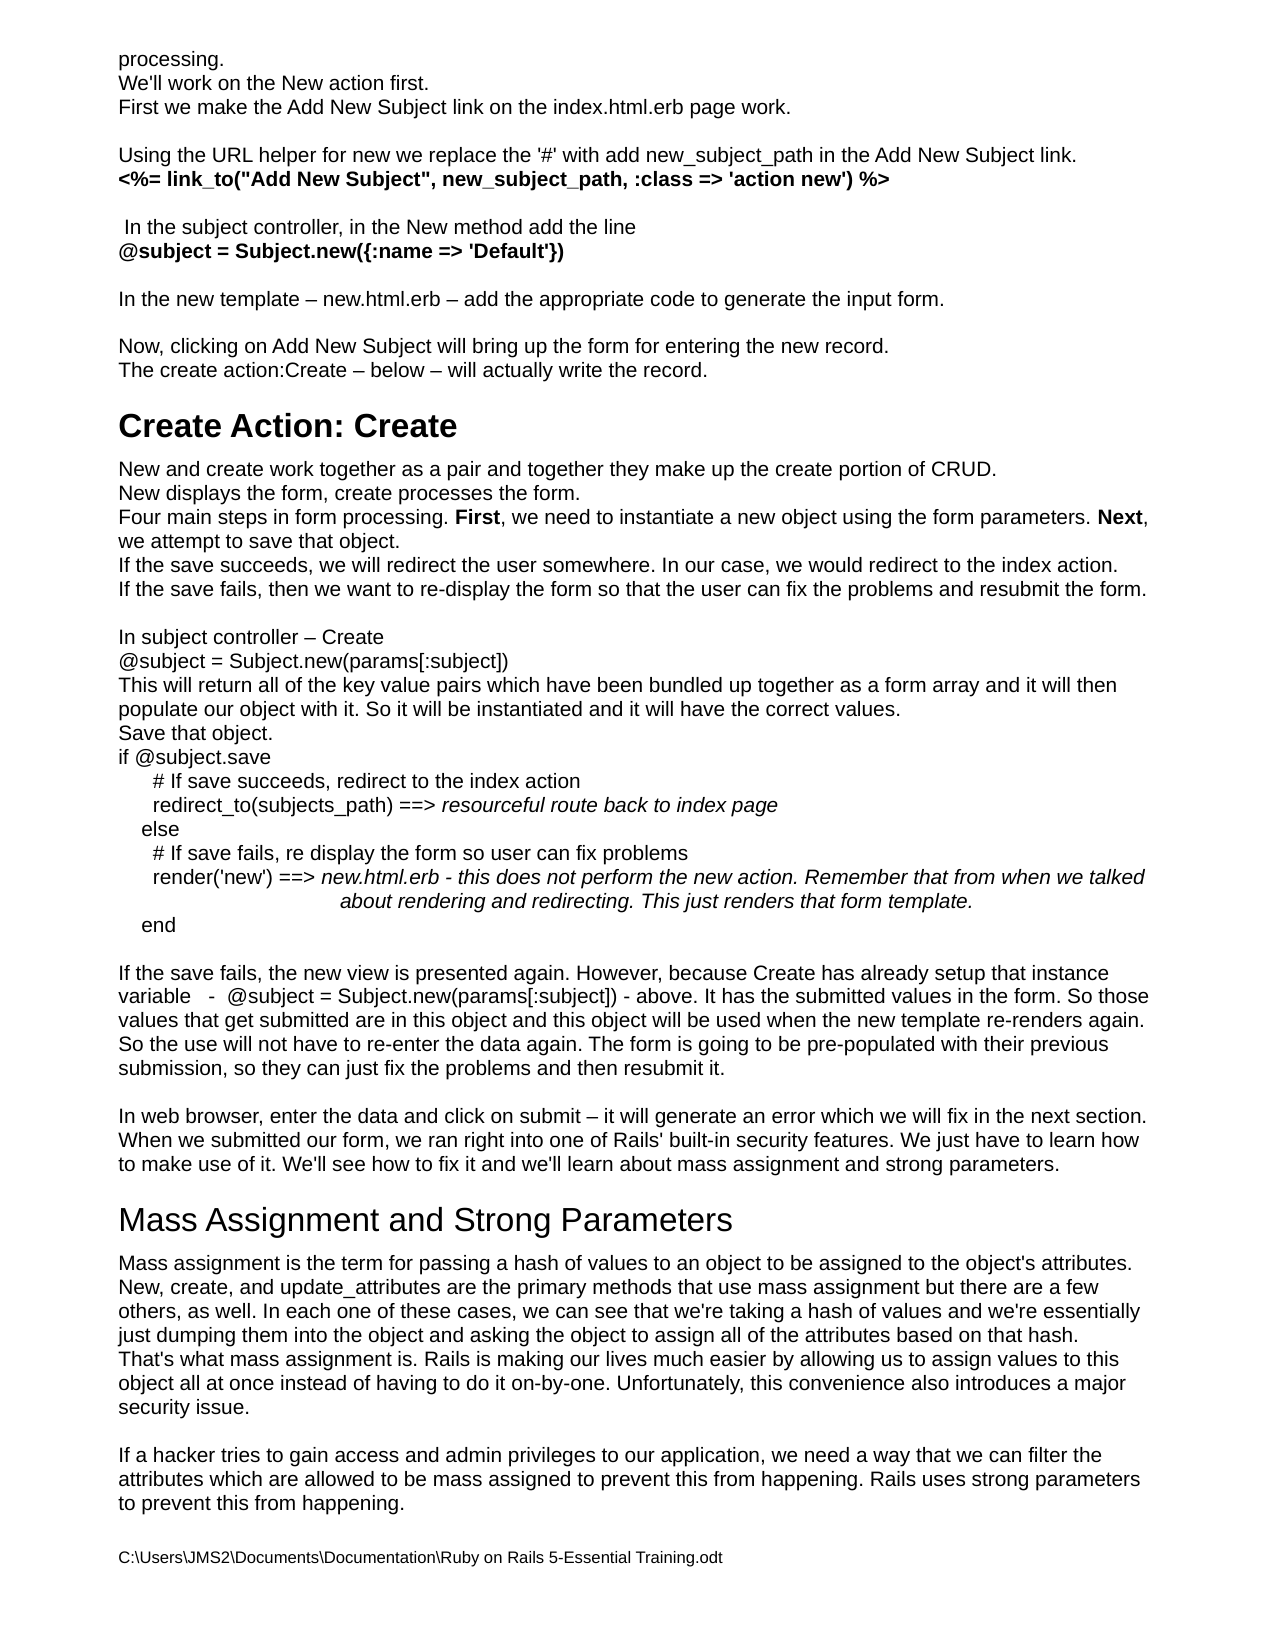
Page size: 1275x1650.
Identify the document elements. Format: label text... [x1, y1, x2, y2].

text The create action:Create – below – will actually write the record. [118, 358, 1157, 382]
text First we make the Add New Subject link on the index.html.erb page work. [118, 95, 1157, 119]
text That's what mass assignment is. Rails is making our lives much easier by allowing us to assign values to this object all at once instead of having to do it on-by-one. Unfortunately, this convenience also introduces a major security issue. [118, 1347, 1157, 1418]
text processing. [118, 47, 1157, 71]
text If the save succeeds, we will redirect the user somewhere. In our case, we would redirect to the index action. [118, 553, 1157, 577]
text We'll work on the New action first. [118, 71, 1157, 95]
text Now, clicking on Add New Subject will bring up the form for entering the new record. [118, 334, 1157, 358]
text If a hacker tries to gain access and admin privileges to our application, we need a way that we can filter the attributes which are allowed to be mass assigned to prevent this from happening. Rails uses strong parameters to prevent this from happening. [118, 1442, 1157, 1514]
text if @subject.save # If save succeeds, redirect to the index action redirect_to(subjects_path) ==> resourceful route back to index page else # If save fails, re display the form so user can fix problems render('new') ==> new.html.erb - this does not perform the new action. Remember that from when we talked about rendering and redirecting. This just renders that form template. end [118, 745, 1157, 936]
text In subject controller – Create [118, 625, 1157, 649]
text Save that object. [118, 721, 1157, 745]
text @subject = Subject.new(params[:subject]) [118, 649, 1157, 673]
subtitle @subject = Subject.new({:name => 'Default'}) [118, 238, 1157, 262]
text Using the URL helper for new we replace the '#' with add new_subject_path in the Add New Subject link. [118, 143, 1157, 167]
text New and create work together as a pair and together they make up the create portion of CRUD. [118, 457, 1157, 481]
text In the subject controller, in the New method add the line [118, 214, 1157, 238]
text If the save fails, the new view is presented again. However, because Create has already setup that instance variable - @subject = Subject.new(params[:subject]) - above. It has the submitted values in the form. So those values that get submitted are in this object and this object will be used when the new template re-renders again. So the use will not have to re-enter the data again. The form is going to be pre-populated with their previous submission, so they can just fix the problems and then resubmit it. [118, 960, 1157, 1080]
text This will return all of the key value pairs which have been bundled up together as a form array and it will then populate our object with it. So it will be instantiated and it will have the correct values. [118, 673, 1157, 721]
text Mass assignment is the term for passing a hash of values to an object to be assigned to the object's attributes. New, create, and update_attributes are the primary methods that use mass assignment but there are a few others, as well. In each one of these cases, we can see that we're taking a hash of values and we're essentially just dumping them into the object and asking the object to assign all of the attributes based on that hash. [118, 1251, 1157, 1347]
subtitle Create Action: Create [118, 406, 1157, 445]
text Four main steps in form processing. First, we need to instantiate a new object using the form parameters. Next, we attempt to save that object. [118, 505, 1157, 553]
subtitle Mass Assignment and Strong Parameters [118, 1200, 1157, 1238]
text In web browser, enter the data and click on submit – it will generate an error which we will fix in the next section. When we submitted our form, we ran right into one of Rails' built-in security features. We just have to learn how to make use of it. We'll see how to fix it and we'll learn about mass assignment and strong parameters. [118, 1104, 1157, 1176]
text In the new template – new.html.erb – add the appropriate code to generate the input form. [118, 286, 1157, 310]
text If the save fails, then we want to re-display the form so that the user can fix the problems and resubmit the form. [118, 577, 1157, 601]
text <%= link_to("Add New Subject", new_subject_path, :class => 'action new') %> [118, 167, 1157, 191]
text New displays the form, create processes the form. [118, 481, 1157, 505]
